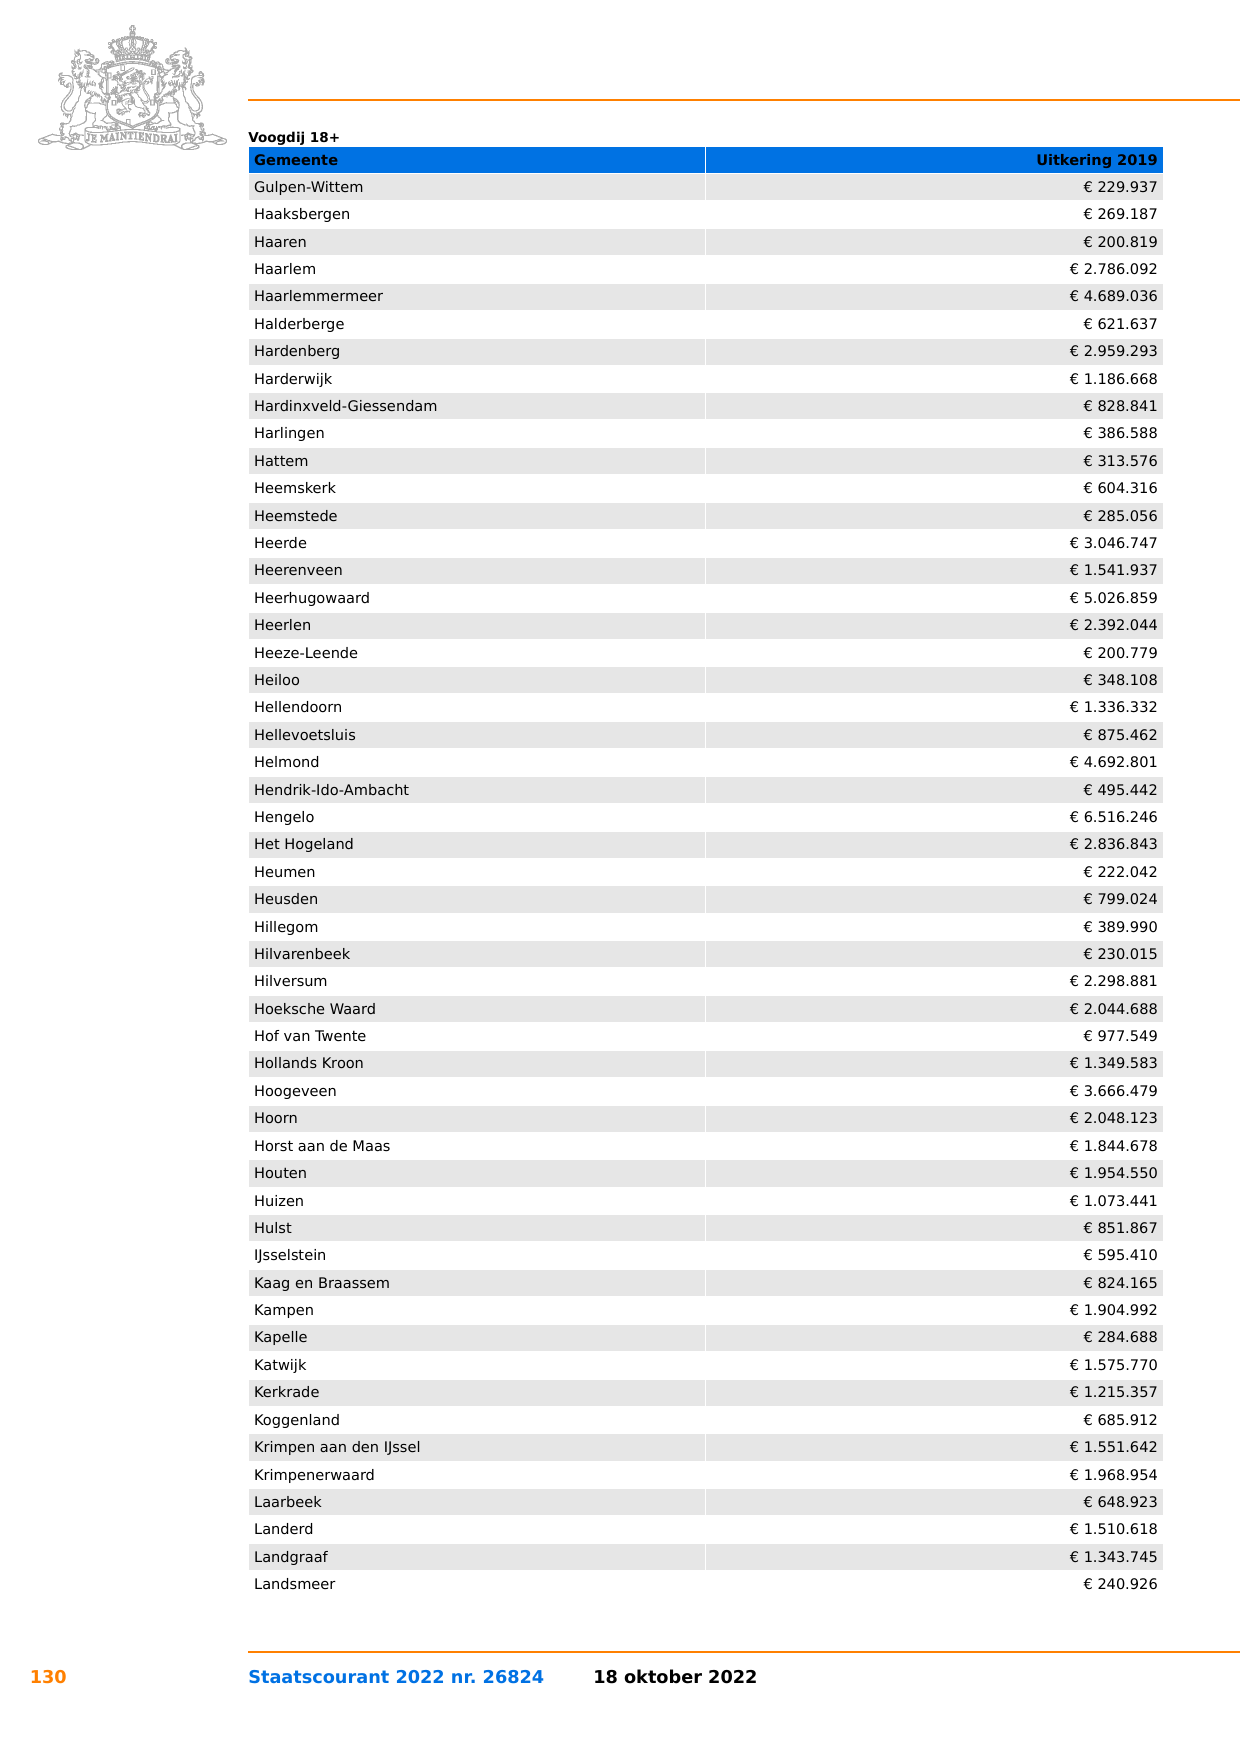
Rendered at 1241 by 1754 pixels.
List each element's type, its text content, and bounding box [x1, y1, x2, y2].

table_cell € 1.336.332 [706, 695, 1163, 721]
table_cell Harderwijk [249, 366, 705, 392]
table_cell Gulpen-Wittem [249, 174, 705, 200]
table_cell € 799.024 [706, 886, 1163, 913]
table_cell Kampen [249, 1297, 705, 1324]
table_cell Landsmeer [249, 1571, 705, 1598]
table_cell € 230.015 [706, 941, 1163, 967]
table_cell Huizen [249, 1188, 705, 1214]
table_cell € 348.108 [706, 667, 1163, 693]
table_header Voogdij 18+ [248, 130, 1163, 146]
table_cell € 4.692.801 [706, 749, 1163, 776]
table_cell € 1.575.770 [706, 1352, 1163, 1378]
table_cell Hof van Twente [249, 1023, 705, 1050]
table_cell Hollands Kroon [249, 1051, 705, 1077]
table_cell € 200.779 [706, 640, 1163, 666]
table_cell € 828.841 [706, 393, 1163, 419]
table_cell € 495.442 [706, 777, 1163, 803]
picture [38, 25, 227, 150]
table_cell Heerhugowaard [249, 585, 705, 611]
table_cell € 200.819 [706, 229, 1163, 255]
table_cell € 3.046.747 [706, 530, 1163, 557]
table_cell € 2.048.123 [706, 1106, 1163, 1132]
table_cell € 1.904.992 [706, 1297, 1163, 1324]
table_cell Heerenveen [249, 558, 705, 584]
table_cell € 285.056 [706, 503, 1163, 529]
table_cell € 1.215.357 [706, 1380, 1163, 1406]
table_cell € 2.044.688 [706, 996, 1163, 1022]
table_cell Hardinxveld-Giessendam [249, 393, 705, 419]
table_cell Landgraaf [249, 1544, 705, 1570]
table_cell € 1.073.441 [706, 1188, 1163, 1214]
table_cell Hoorn [249, 1106, 705, 1132]
table_cell € 1.510.618 [706, 1516, 1163, 1543]
table_cell € 1.551.642 [706, 1434, 1163, 1461]
table_cell € 1.186.668 [706, 366, 1163, 392]
table_cell Hendrik-Ido-Ambacht [249, 777, 705, 803]
table_cell € 2.786.092 [706, 256, 1163, 283]
table_cell Horst aan de Maas [249, 1133, 705, 1159]
table_cell € 977.549 [706, 1023, 1163, 1050]
table_cell Heerlen [249, 613, 705, 639]
table_cell € 2.298.881 [706, 969, 1163, 995]
table_cell € 604.316 [706, 475, 1163, 502]
table_cell Kaag en Braassem [249, 1270, 705, 1296]
table_cell Haarlem [249, 256, 705, 283]
table_cell € 269.187 [706, 201, 1163, 228]
table_cell € 685.912 [706, 1407, 1163, 1433]
table_cell Kapelle [249, 1325, 705, 1351]
table_cell € 5.026.859 [706, 585, 1163, 611]
table_cell € 648.923 [706, 1489, 1163, 1515]
table_cell Hardenberg [249, 339, 705, 365]
table_cell Heumen [249, 859, 705, 885]
table_cell Gemeente [249, 147, 705, 173]
table_cell Helmond [249, 749, 705, 776]
table_cell € 1.844.678 [706, 1133, 1163, 1159]
table_cell € 1.954.550 [706, 1160, 1163, 1187]
table_cell IJsselstein [249, 1243, 705, 1269]
table_cell Hengelo [249, 804, 705, 831]
table_cell € 222.042 [706, 859, 1163, 885]
table_cell Heeze-Leende [249, 640, 705, 666]
table_cell Hattem [249, 448, 705, 474]
table_cell Hilvarenbeek [249, 941, 705, 967]
table_cell Krimpenerwaard [249, 1462, 705, 1488]
table_cell Harlingen [249, 421, 705, 447]
table_cell € 313.576 [706, 448, 1163, 474]
table_cell Hulst [249, 1215, 705, 1241]
table_cell € 2.836.843 [706, 832, 1163, 858]
table_cell Halderberge [249, 311, 705, 337]
table_cell € 621.637 [706, 311, 1163, 337]
table_cell € 240.926 [706, 1571, 1163, 1598]
table_cell € 6.516.246 [706, 804, 1163, 831]
table_cell Hillegom [249, 914, 705, 940]
table_cell € 1.343.745 [706, 1544, 1163, 1570]
table_cell Heemskerk [249, 475, 705, 502]
table_cell € 595.410 [706, 1243, 1163, 1269]
table_cell Heiloo [249, 667, 705, 693]
table_cell € 2.959.293 [706, 339, 1163, 365]
table_cell € 2.392.044 [706, 613, 1163, 639]
table_cell € 851.867 [706, 1215, 1163, 1241]
table_cell € 1.968.954 [706, 1462, 1163, 1488]
table_cell € 824.165 [706, 1270, 1163, 1296]
table_cell Hilversum [249, 969, 705, 995]
table_cell € 3.666.479 [706, 1078, 1163, 1104]
table_cell € 1.541.937 [706, 558, 1163, 584]
table_cell € 386.588 [706, 421, 1163, 447]
table_cell Houten [249, 1160, 705, 1187]
table_cell Haaksbergen [249, 201, 705, 228]
table_cell € 875.462 [706, 722, 1163, 748]
table_cell Hellevoetsluis [249, 722, 705, 748]
table_cell Katwijk [249, 1352, 705, 1378]
table_cell € 229.937 [706, 174, 1163, 200]
table_cell Koggenland [249, 1407, 705, 1433]
table_cell Kerkrade [249, 1380, 705, 1406]
table_cell Haaren [249, 229, 705, 255]
table_cell € 4.689.036 [706, 284, 1163, 310]
table_cell Heusden [249, 886, 705, 913]
table_cell Laarbeek [249, 1489, 705, 1515]
table_cell Heemstede [249, 503, 705, 529]
table_cell Haarlemmermeer [249, 284, 705, 310]
table_cell Het Hogeland [249, 832, 705, 858]
table_cell Hoogeveen [249, 1078, 705, 1104]
table_cell Uitkering 2019 [706, 147, 1163, 173]
table_cell € 284.688 [706, 1325, 1163, 1351]
table_cell Hellendoorn [249, 695, 705, 721]
table_cell Heerde [249, 530, 705, 557]
table_cell Landerd [249, 1516, 705, 1543]
table_cell € 389.990 [706, 914, 1163, 940]
table_cell Krimpen aan den IJssel [249, 1434, 705, 1461]
table_cell € 1.349.583 [706, 1051, 1163, 1077]
table_cell Hoeksche Waard [249, 996, 705, 1022]
